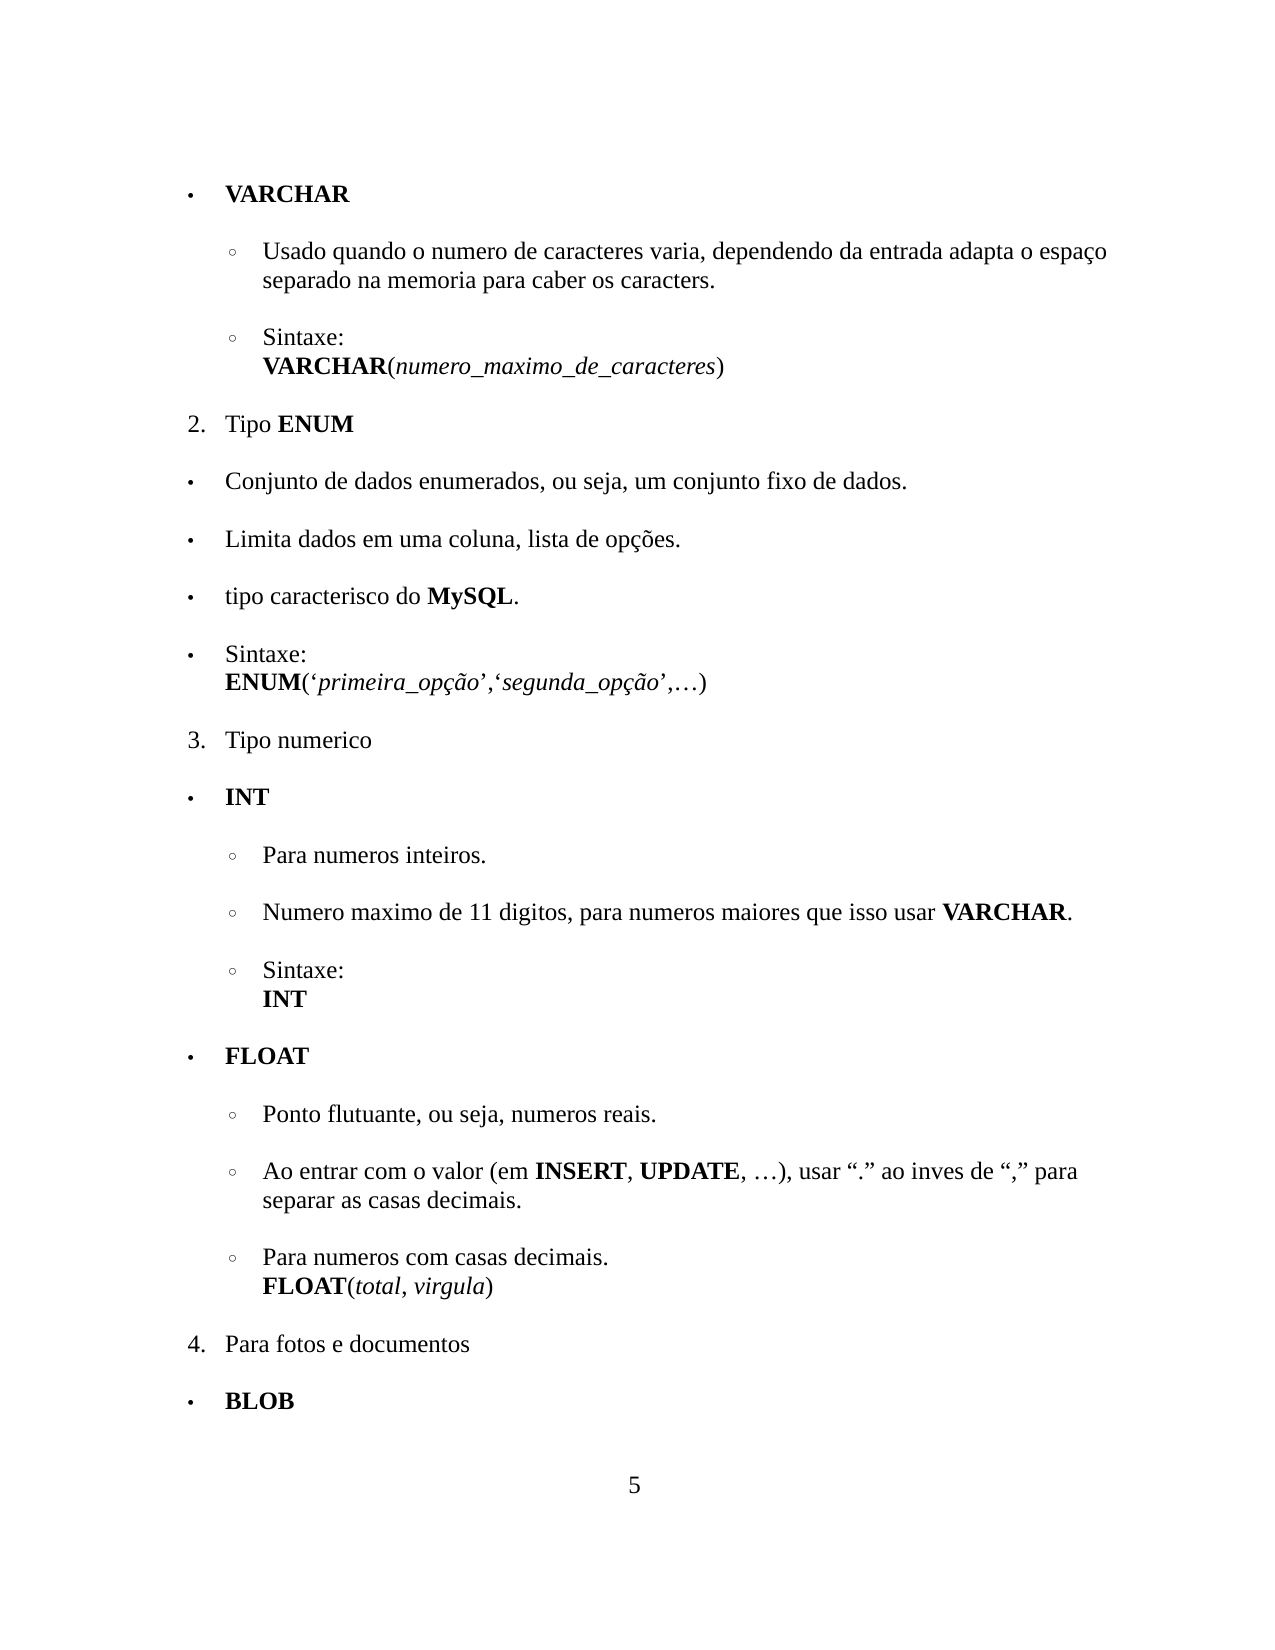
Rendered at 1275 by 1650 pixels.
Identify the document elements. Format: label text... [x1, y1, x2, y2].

list Tipo numerico [187, 725, 1125, 782]
list tipo caracterisco do MySQL. [187, 581, 1125, 639]
list Sintaxe: ENUM(‘primeira_opção’,‘segunda_opção’,…) [187, 639, 1125, 725]
list VARCHAR [187, 179, 1125, 236]
list Numero maximo de 11 digitos, para numeros maiores que isso usar VARCHAR. [225, 897, 1125, 955]
list FLOAT [187, 1041, 1125, 1099]
list Para numeros inteiros. [225, 840, 1125, 897]
list Tipo ENUM [187, 409, 1125, 466]
list Limita dados em uma coluna, lista de opções. [187, 524, 1125, 581]
list Ao entrar com o valor (em INSERT, UPDATE, …), usar “.” ao inves de “,” para separar as casas decimais. [225, 1156, 1125, 1242]
list [225, 150, 1125, 179]
list Usado quando o numero de caracteres varia, dependendo da entrada adapta o espaço separado na memoria para caber os caracters. [225, 236, 1125, 322]
list BLOB [187, 1386, 1125, 1415]
list Conjunto de dados enumerados, ou seja, um conjunto fixo de dados. [187, 466, 1125, 524]
list Para fotos e documentos [187, 1329, 1125, 1386]
list INT [187, 782, 1125, 840]
list Ponto flutuante, ou seja, numeros reais. [225, 1099, 1125, 1156]
list Sintaxe: VARCHAR(numero_maximo_de_caracteres) [225, 322, 1125, 409]
list Sintaxe: INT [225, 955, 1125, 1041]
list Para numeros com casas decimais. FLOAT(total, virgula) [225, 1242, 1125, 1329]
